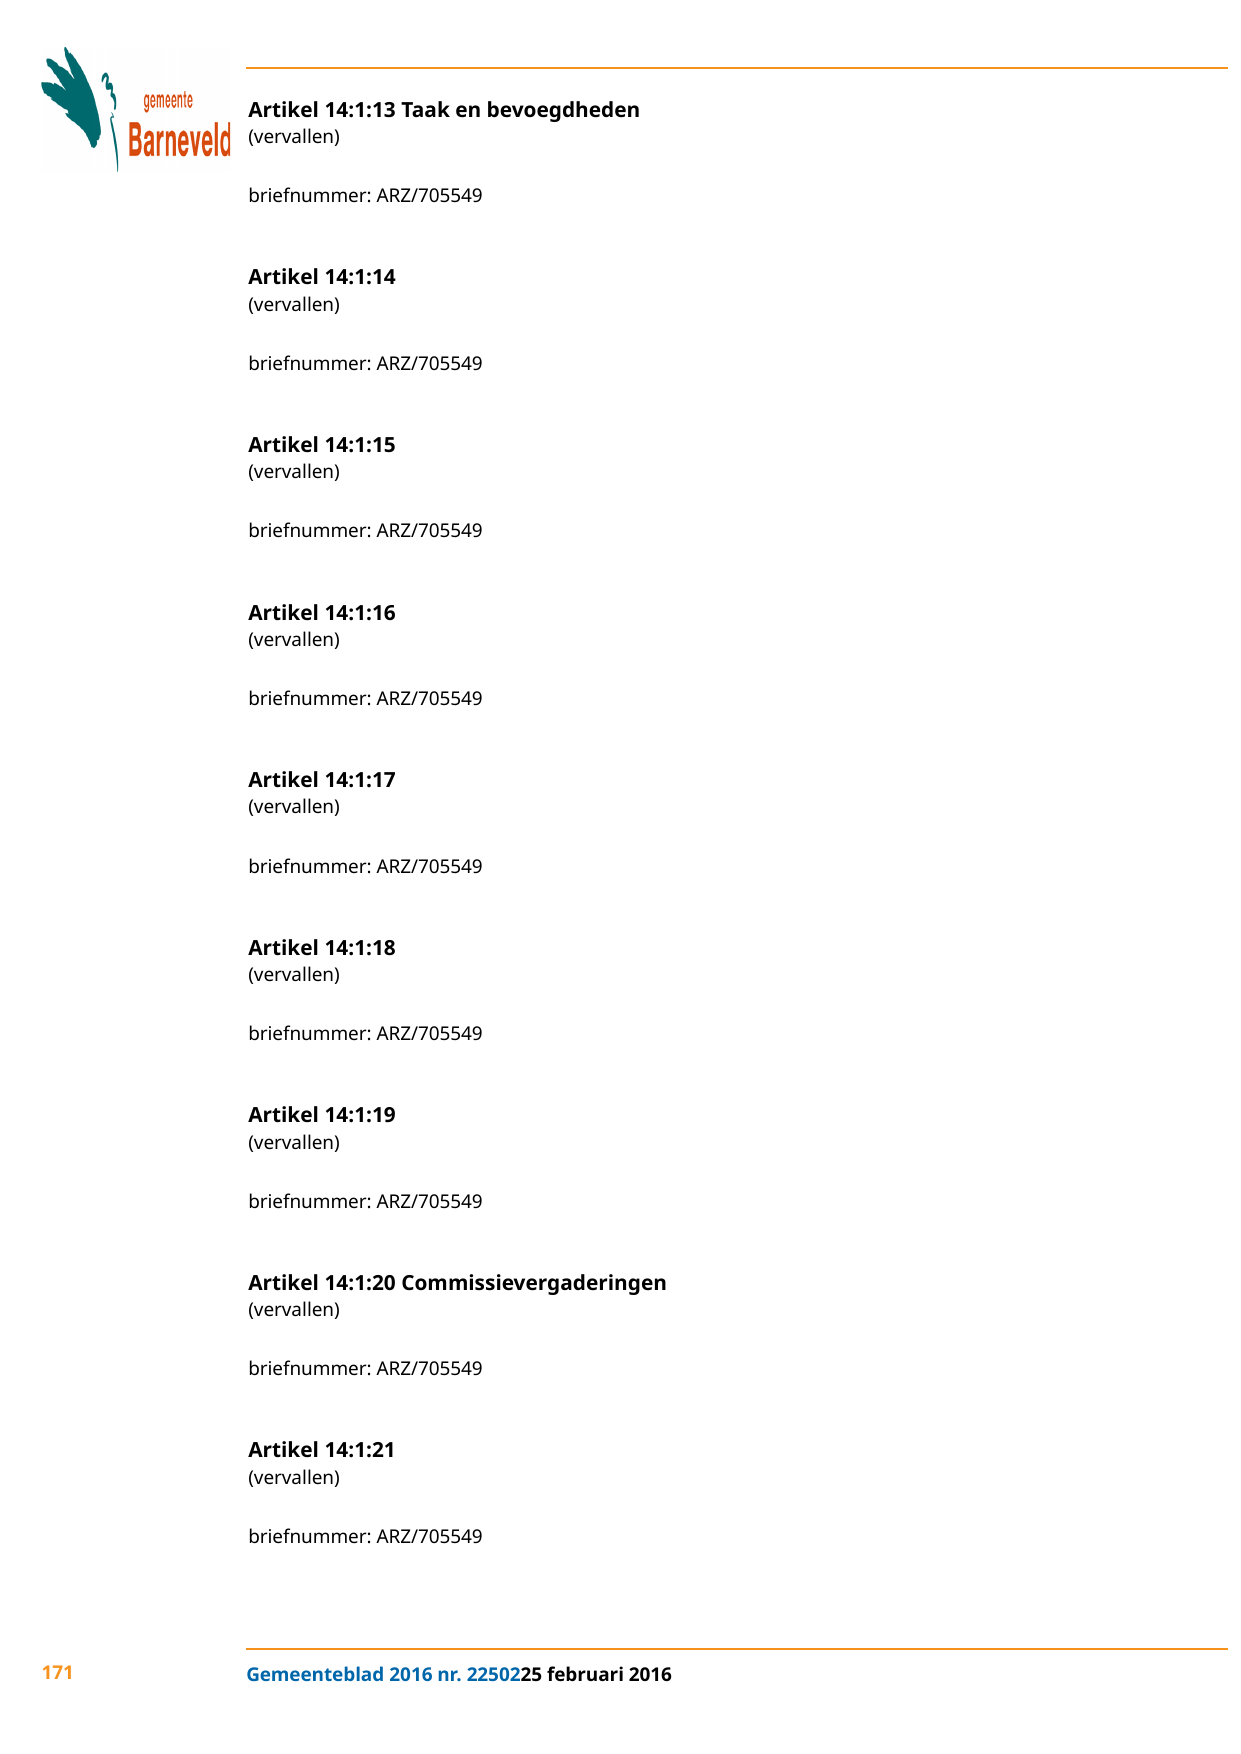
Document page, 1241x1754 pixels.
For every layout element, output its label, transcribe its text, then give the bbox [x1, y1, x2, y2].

text (vervallen) [248, 794, 1152, 819]
text briefnummer: ARZ/705549 [248, 182, 1152, 208]
text (vervallen) [248, 1296, 1152, 1322]
text briefnummer: ARZ/705549 [248, 1020, 1152, 1046]
text (vervallen) [248, 1129, 1152, 1154]
text briefnummer: ARZ/705549 [248, 1356, 1152, 1381]
text briefnummer: ARZ/705549 [248, 350, 1152, 376]
text (vervallen) [248, 1464, 1152, 1490]
text Artikel 14:1:21 [248, 1436, 1152, 1464]
text (vervallen) [248, 961, 1152, 987]
text (vervallen) [248, 626, 1152, 652]
text Artikel 14:1:14 [248, 262, 1152, 291]
picture [41, 47, 231, 172]
text Artikel 14:1:18 [248, 933, 1152, 961]
text briefnummer: ARZ/705549 [248, 1523, 1152, 1549]
text (vervallen) [248, 291, 1152, 317]
text Artikel 14:1:17 [248, 765, 1152, 794]
text Artikel 14:1:19 [248, 1100, 1152, 1129]
text (vervallen) [248, 123, 1152, 149]
text Artikel 14:1:13 Taak en bevoegdheden [248, 95, 1152, 123]
text briefnummer: ARZ/705549 [248, 1188, 1152, 1214]
text briefnummer: ARZ/705549 [248, 518, 1152, 543]
text Artikel 14:1:15 [248, 430, 1152, 458]
text (vervallen) [248, 458, 1152, 484]
text briefnummer: ARZ/705549 [248, 853, 1152, 878]
text Artikel 14:1:16 [248, 598, 1152, 626]
text briefnummer: ARZ/705549 [248, 685, 1152, 711]
text Artikel 14:1:20 Commissievergaderingen [248, 1268, 1152, 1296]
